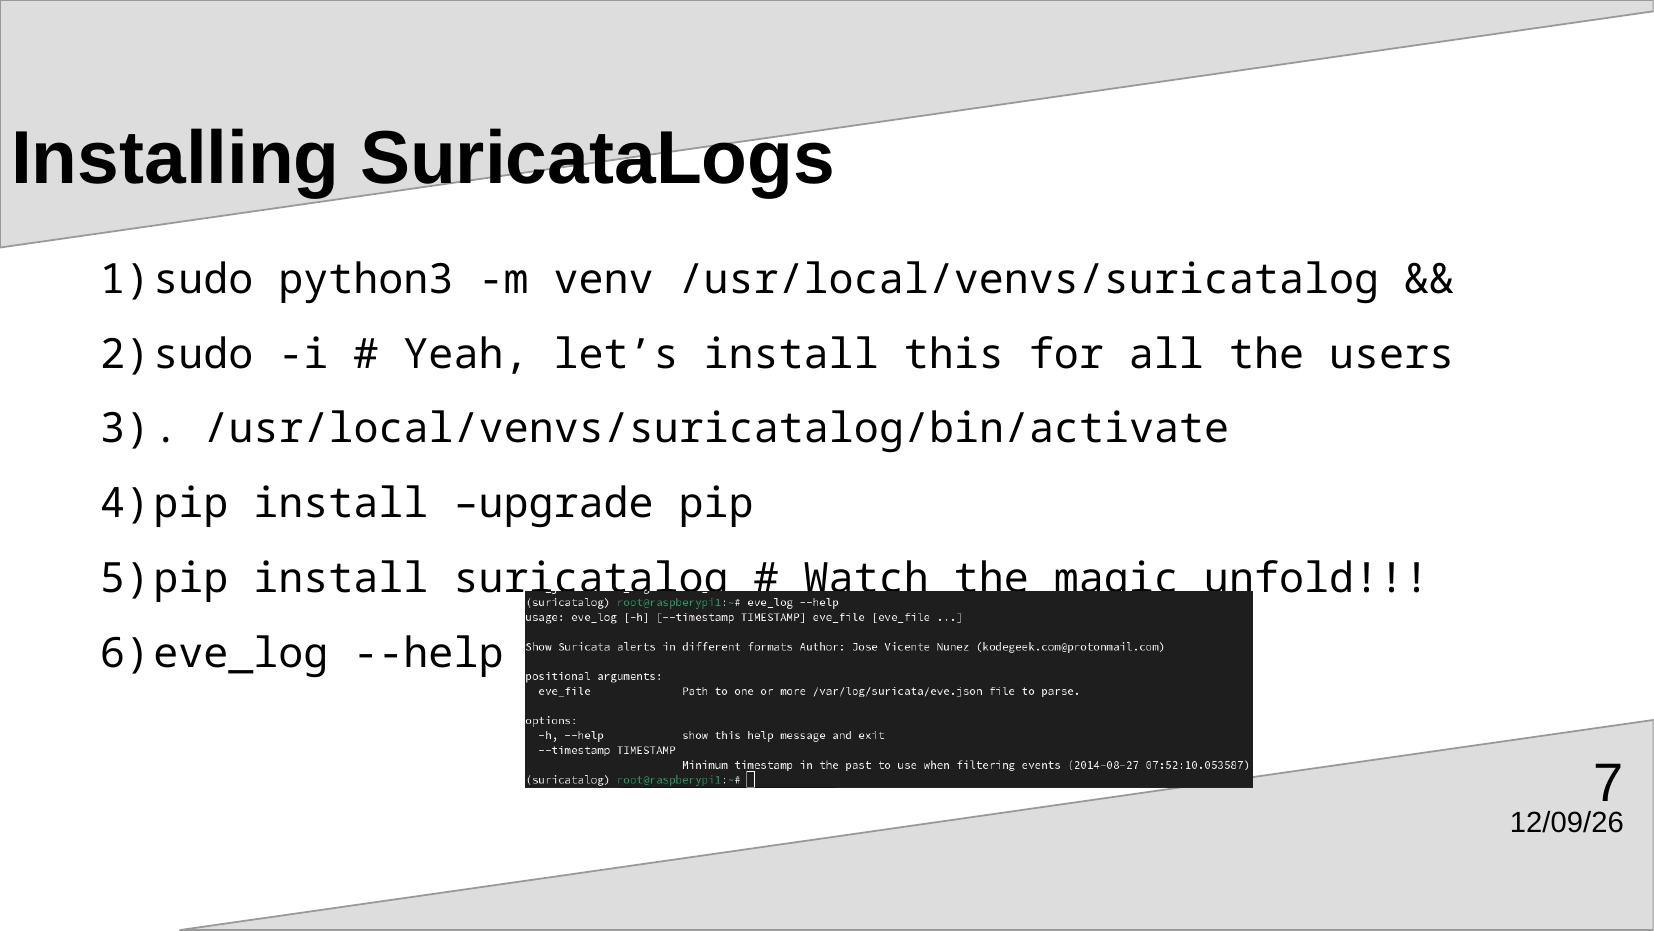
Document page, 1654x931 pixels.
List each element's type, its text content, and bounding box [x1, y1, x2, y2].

picture [525, 591, 1253, 788]
list sudo python3 -m venv /usr/local/venvs/suricatalog && sudo -i # Yeah, let’s install this for all the users . /usr/local/venvs/suricatalog/bin/activate pip install –upgrade pip pip install suricatalog # Watch the magic unfold!!! eve_log --help [82, 248, 1538, 789]
title Installing SuricataLogs [11, 79, 1488, 236]
